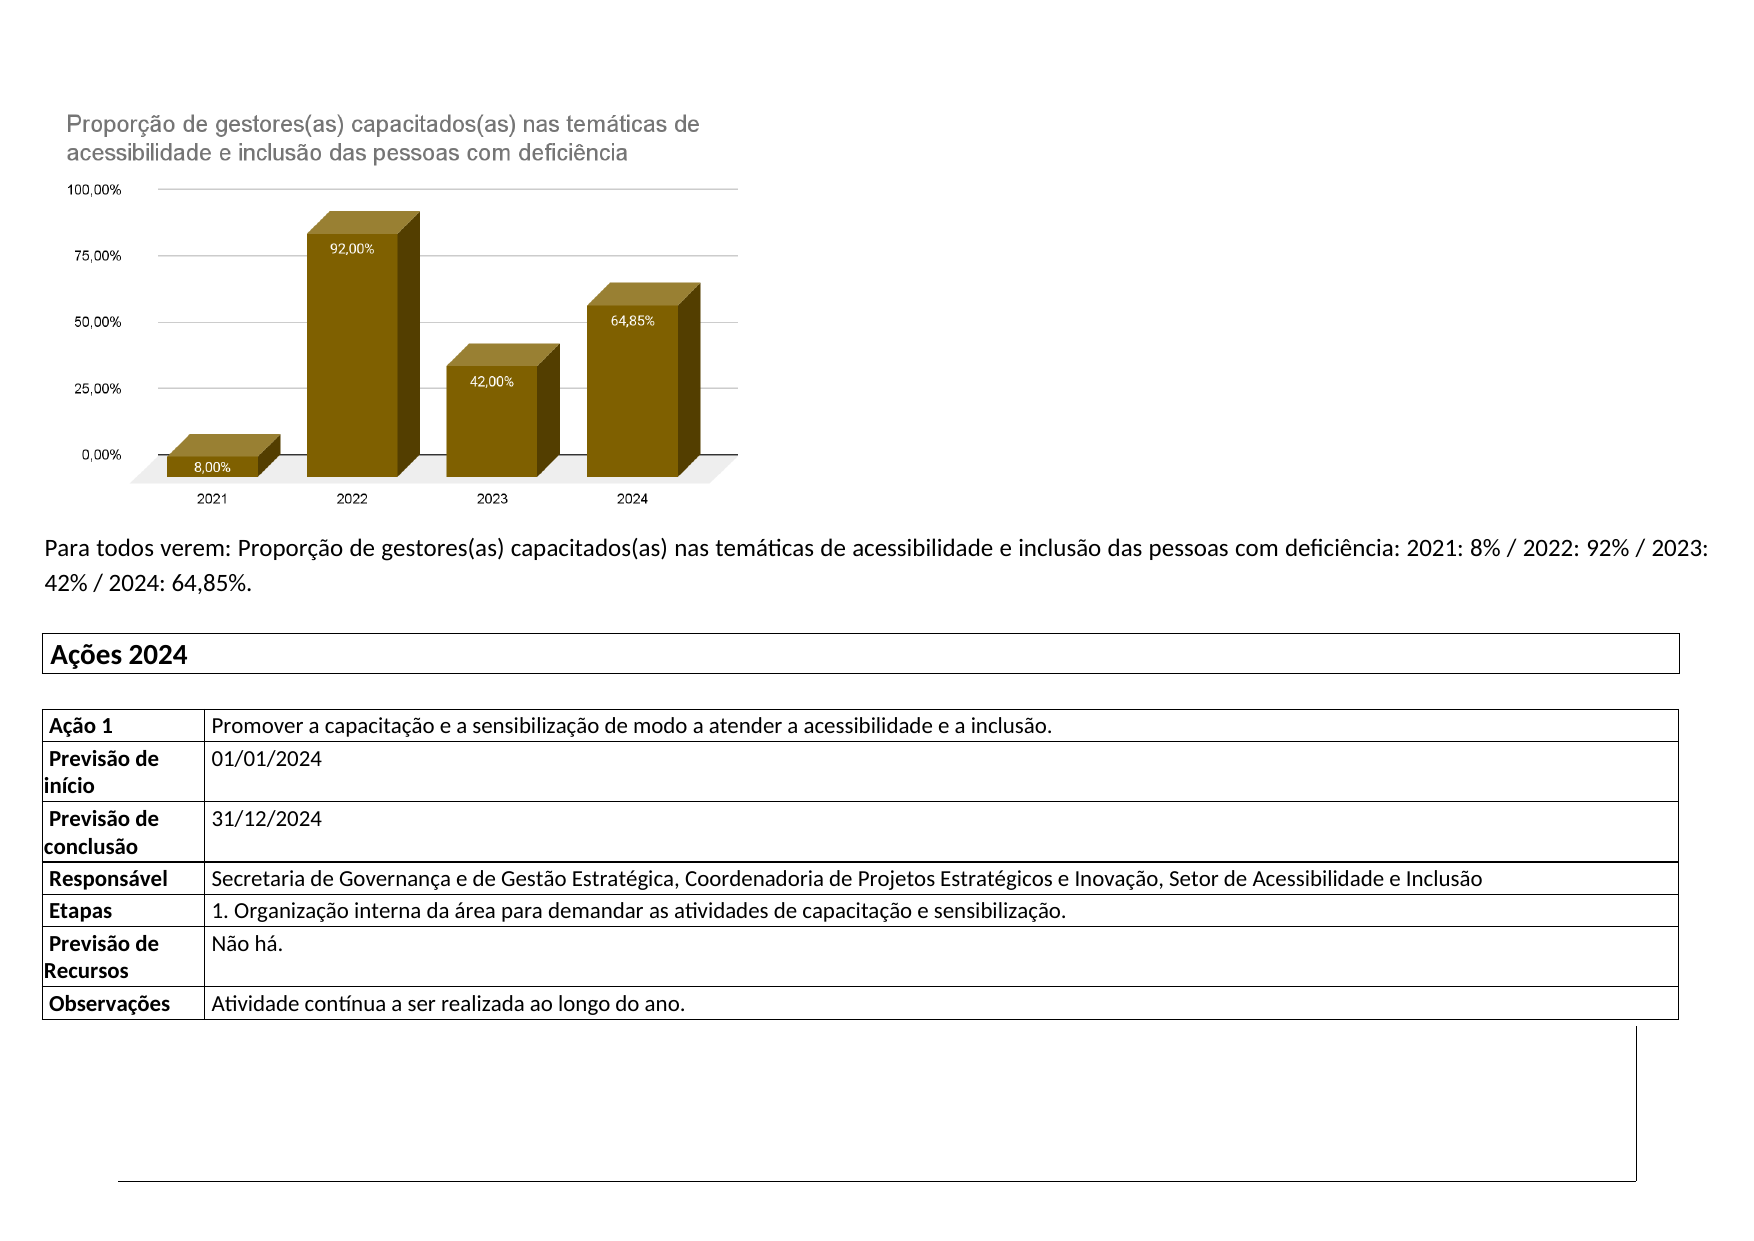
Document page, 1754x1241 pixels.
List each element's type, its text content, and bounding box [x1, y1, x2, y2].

table_header Ação 1 [43, 710, 204, 741]
text Para todos verem: Proporção de gestores(as) capacitados(as) nas temáticas de acessibilidade e inclusão das pessoas com deficiência: 2021: 8% / 2022: 92% / 2023: 42% / 2024: 64,85%. [44, 532, 1712, 598]
table_cell Não há. [205, 927, 1678, 986]
table_cell Previsão de conclusão [43, 802, 204, 861]
table_cell 31/12/2024 [205, 802, 1678, 861]
table_header Ações 2024 [43, 634, 1679, 673]
table_header Promover a capacitação e a sensibilização de modo a atender a acessibilidade e a inclusão. [205, 710, 1678, 741]
table_cell Atividade contínua a ser realizada ao longo do ano. [205, 987, 1678, 1018]
table_cell Observações [43, 987, 204, 1018]
table_cell Responsável [43, 863, 204, 894]
table_cell Previsão de Recursos [43, 927, 204, 986]
table_cell 1. Organização interna da área para demandar as atividades de capacitação e sensibilização. [205, 895, 1678, 926]
table_cell Secretaria de Governança e de Gestão Estratégica, Coordenadoria de Projetos Estratégicos e Inovação, Setor de Acessibilidade e Inclusão [205, 863, 1678, 894]
table_cell Previsão de início [43, 742, 204, 801]
table_cell 01/01/2024 [205, 742, 1678, 801]
table_cell Etapas [43, 895, 204, 926]
